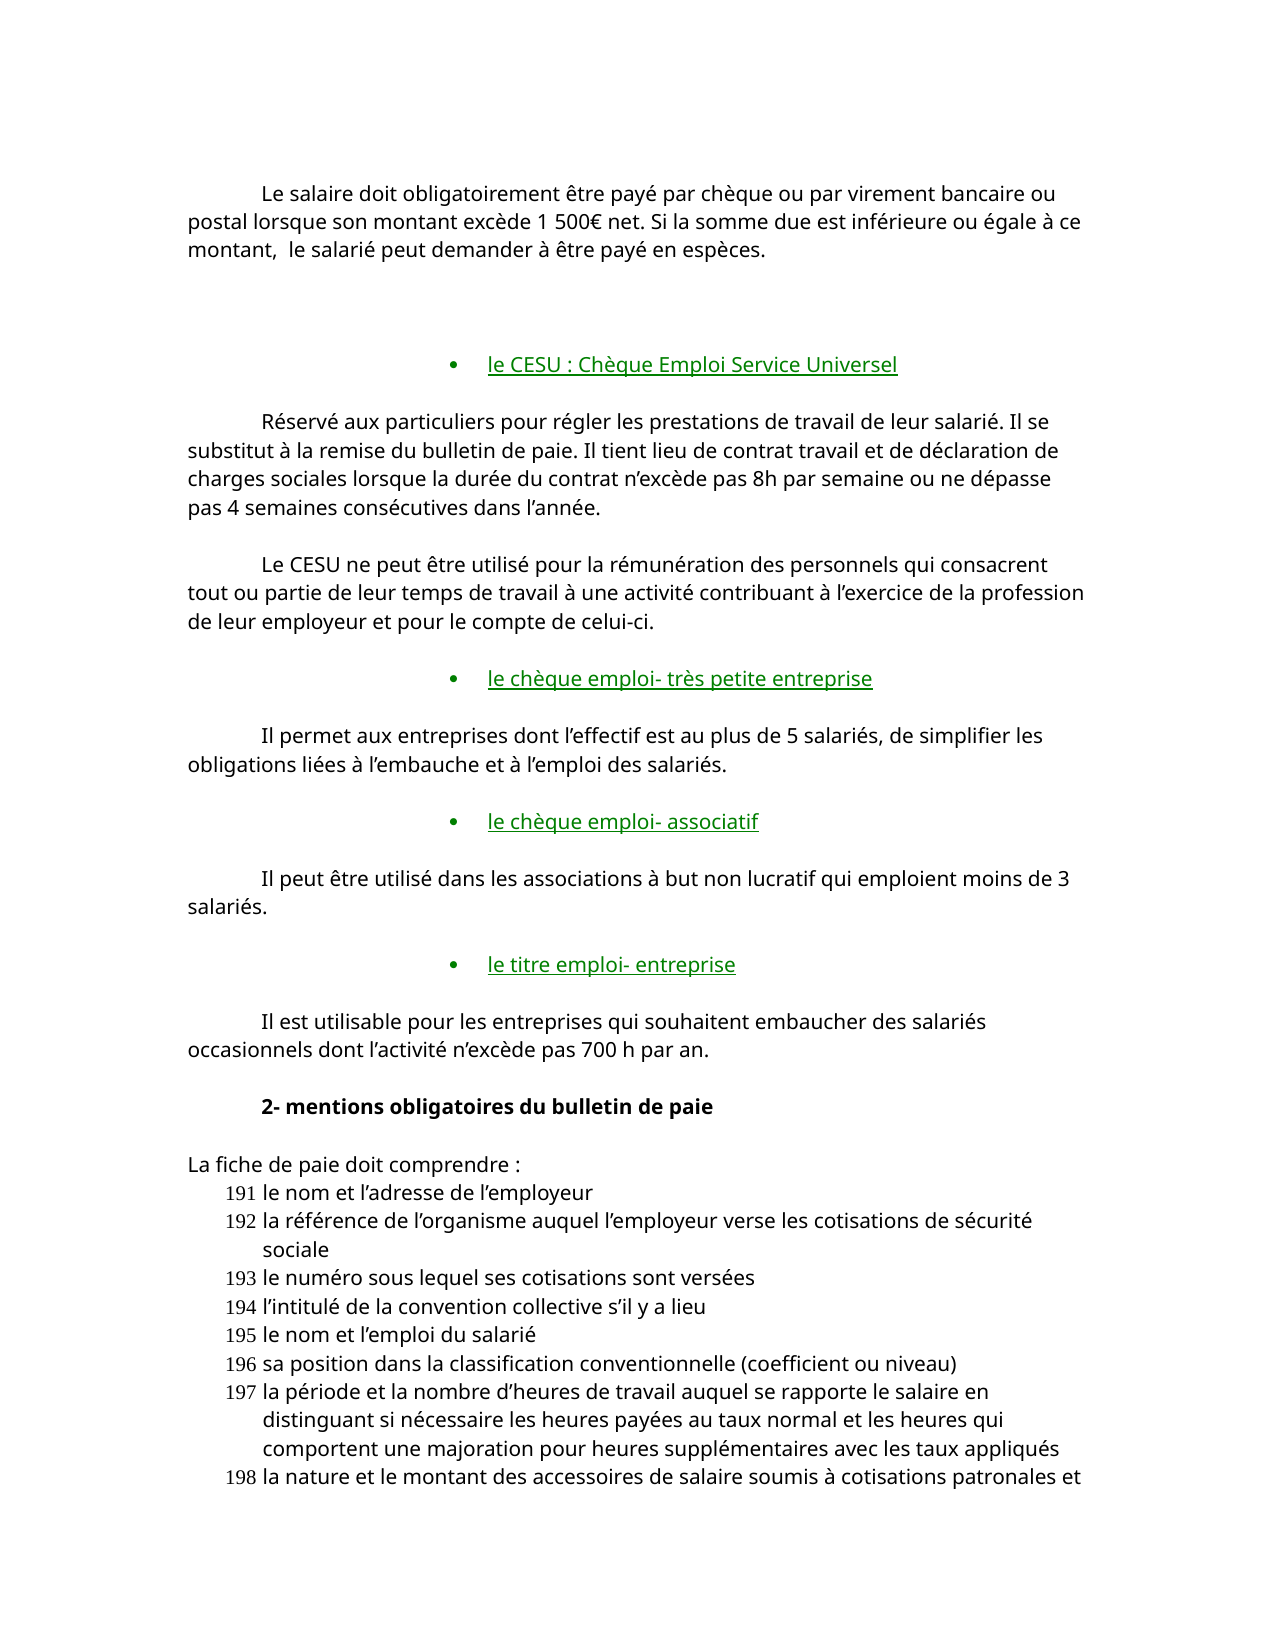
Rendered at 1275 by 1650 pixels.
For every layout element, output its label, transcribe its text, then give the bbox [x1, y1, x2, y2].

list la période et la nombre d’heures de travail auquel se rapporte le salaire en distinguant si nécessaire les heures payées au taux normal et les heures qui comportent une majoration pour heures supplémentaires avec les taux appliqués [225, 1377, 1087, 1462]
list le nom et l’emploi du salarié [225, 1320, 1087, 1349]
text Il peut être utilisé dans les associations à but non lucratif qui emploient moins de 3 salariés. [187, 864, 1087, 921]
text · le titre emploi- entreprise [450, 950, 1087, 978]
text Il permet aux entreprises dont l’effectif est au plus de 5 salariés, de simplifier les obligations liées à l’embauche et à l’emploi des salariés. [187, 721, 1087, 778]
text · le chèque emploi- associatif [450, 807, 1087, 835]
text Réservé aux particuliers pour régler les prestations de travail de leur salarié. Il se substitut à la remise du bulletin de paie. Il tient lieu de contrat travail et de déclaration de charges sociales lorsque la durée du contrat n’excède pas 8h par semaine ou ne dépasse pas 4 semaines consécutives dans l’année. [187, 407, 1087, 521]
list la nature et le montant des accessoires de salaire soumis à cotisations patronales et [225, 1462, 1087, 1491]
list la référence de l’organisme auquel l’employeur verse les cotisations de sécurité sociale [225, 1207, 1087, 1263]
text · le CESU : Chèque Emploi Service Universel [450, 350, 1087, 379]
text Le CESU ne peut être utilisé pour la rémunération des personnels qui consacrent tout ou partie de leur temps de travail à une activité contribuant à l’exercice de la profession de leur employeur et pour le compte de celui-ci. [187, 550, 1087, 635]
text 2- mentions obligatoires du bulletin de paie [187, 1092, 1087, 1121]
list sa position dans la classification conventionnelle (coefficient ou niveau) [225, 1349, 1087, 1377]
list le numéro sous lequel ses cotisations sont versées [225, 1263, 1087, 1292]
list l’intitulé de la convention collective s’il y a lieu [225, 1292, 1087, 1320]
text Le salaire doit obligatoirement être payé par chèque ou par virement bancaire ou postal lorsque son montant excède 1 500€ net. Si la somme due est inférieure ou égale à ce montant, le salarié peut demander à être payé en espèces. [187, 179, 1087, 264]
text · le chèque emploi- très petite entreprise [450, 664, 1087, 692]
list le nom et l’adresse de l’employeur [225, 1178, 1087, 1207]
text La fiche de paie doit comprendre : [187, 1150, 1087, 1178]
text Il est utilisable pour les entreprises qui souhaitent embaucher des salariés occasionnels dont l’activité n’excède pas 700 h par an. [187, 1007, 1087, 1064]
